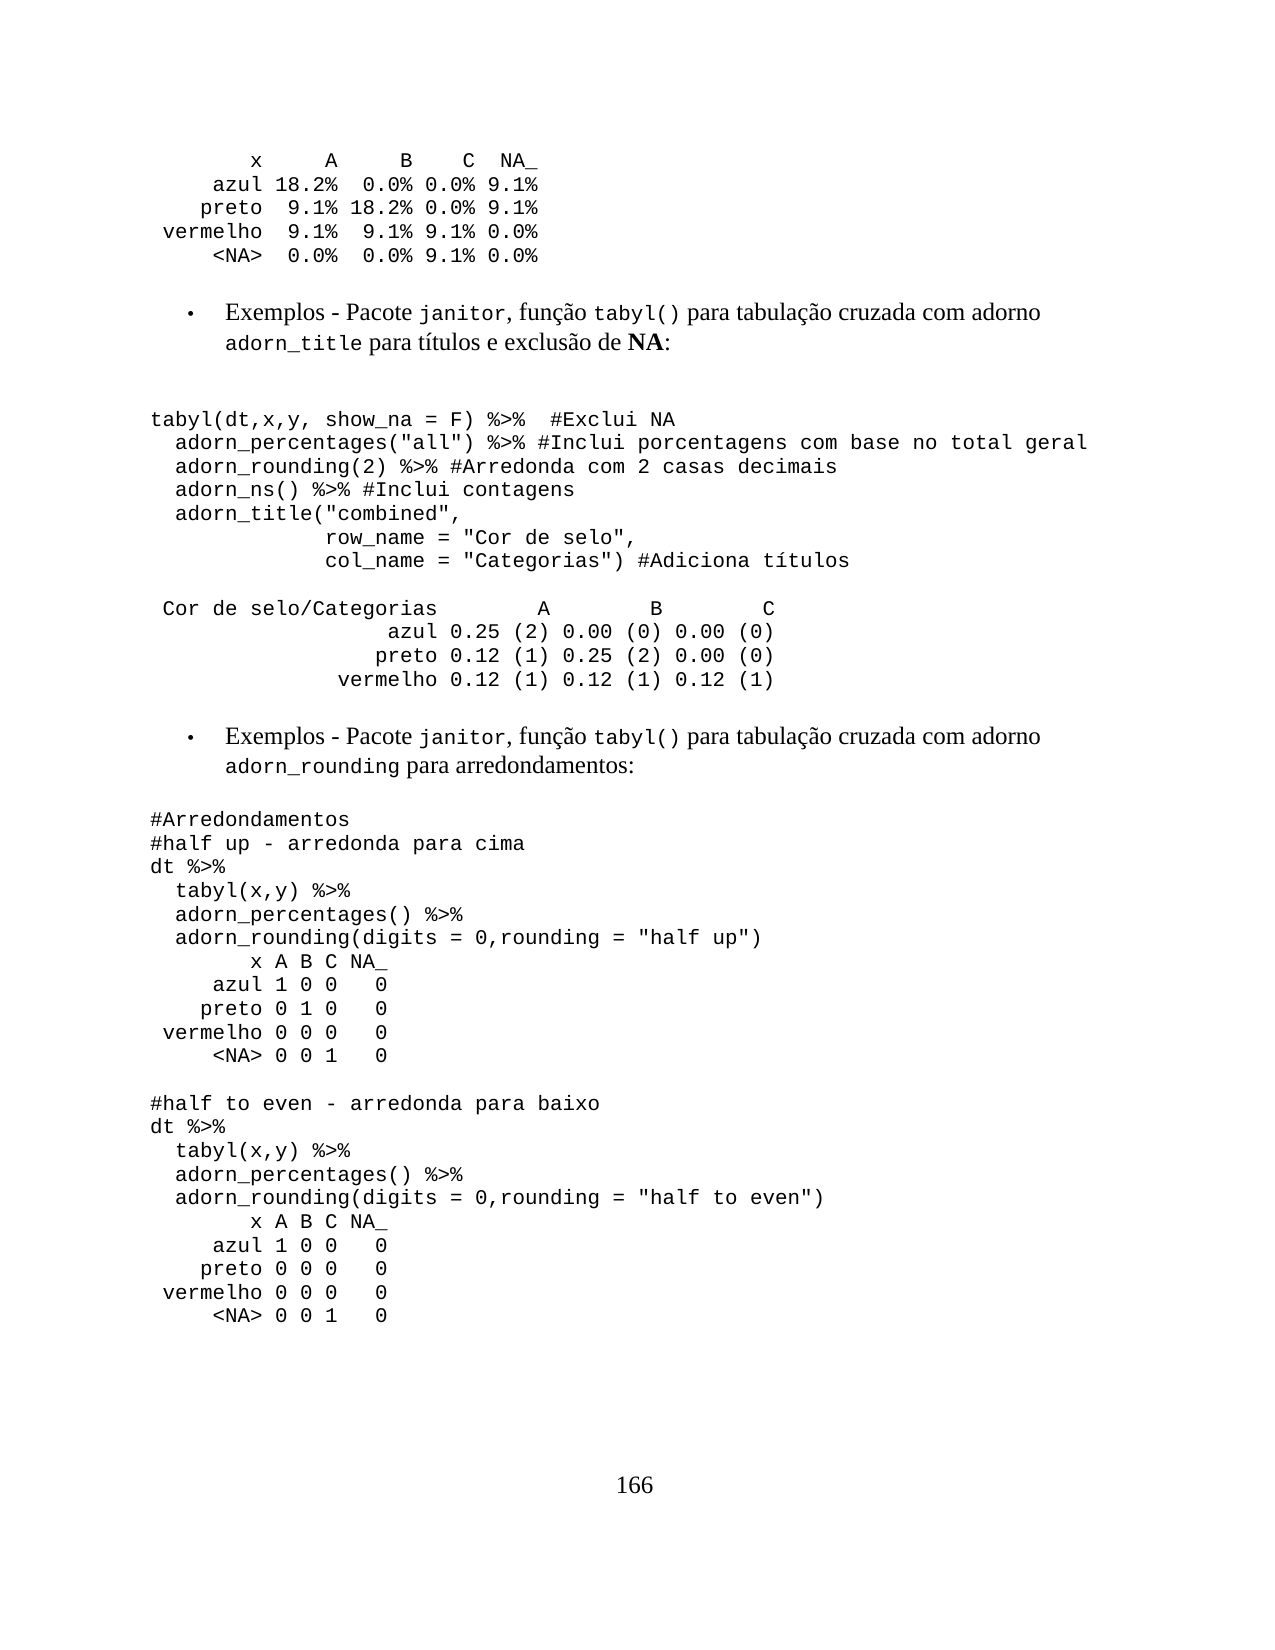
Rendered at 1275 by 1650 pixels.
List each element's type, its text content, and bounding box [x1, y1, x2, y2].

text dt %>% [150, 856, 1125, 880]
text #half up - arredonda para cima [150, 833, 1125, 856]
text col_name = "Categorias") #Adiciona títulos [150, 550, 1125, 574]
text adorn_ns() %>% #Inclui contagens [150, 479, 1125, 503]
text adorn_rounding(2) %>% #Arredonda com 2 casas decimais [150, 456, 1125, 479]
text adorn_percentages() %>% [150, 903, 1125, 927]
text vermelho 9.1% 9.1% 9.1% 0.0% [150, 221, 1125, 244]
text <NA> 0 0 1 0 [150, 1306, 1125, 1329]
text azul 18.2% 0.0% 0.0% 9.1% [150, 174, 1125, 197]
text adorn_percentages("all") %>% #Inclui porcentagens com base no total geral [150, 432, 1125, 456]
text preto 0 0 0 0 [150, 1258, 1125, 1282]
text row_name = "Cor de selo", [150, 527, 1125, 550]
text azul 1 0 0 0 [150, 974, 1125, 998]
list Exemplos - Pacote janitor, função tabyl() para tabulação cruzada com adorno adorn_rounding para arredondamentos: [187, 721, 1125, 809]
text x A B C NA_ [150, 150, 1125, 174]
text <NA> 0 0 1 0 [150, 1045, 1125, 1069]
text #half to even - arredonda para baixo [150, 1093, 1125, 1116]
text tabyl(dt,x,y, show_na = F) %>% #Exclui NA [150, 408, 1125, 432]
list Exemplos - Pacote janitor, função tabyl() para tabulação cruzada com adorno adorn_title para títulos e exclusão de NA: [187, 297, 1125, 385]
text adorn_title("combined", [150, 503, 1125, 527]
text adorn_percentages() %>% [150, 1164, 1125, 1187]
text x A B C NA_ [150, 1211, 1125, 1234]
text Cor de selo/Categorias A B C [150, 598, 1125, 621]
text tabyl(x,y) %>% [150, 1140, 1125, 1164]
text adorn_rounding(digits = 0,rounding = "half up") [150, 927, 1125, 951]
text tabyl(x,y) %>% [150, 880, 1125, 903]
text vermelho 0 0 0 0 [150, 1282, 1125, 1306]
text x A B C NA_ [150, 951, 1125, 974]
text dt %>% [150, 1116, 1125, 1140]
text adorn_rounding(digits = 0,rounding = "half to even") [150, 1187, 1125, 1211]
text preto 9.1% 18.2% 0.0% 9.1% [150, 197, 1125, 221]
text azul 1 0 0 0 [150, 1234, 1125, 1258]
text preto 0 1 0 0 [150, 998, 1125, 1022]
text vermelho 0.12 (1) 0.12 (1) 0.12 (1) [150, 669, 1125, 692]
text #Arredondamentos [150, 809, 1125, 833]
text vermelho 0 0 0 0 [150, 1022, 1125, 1045]
text <NA> 0.0% 0.0% 9.1% 0.0% [150, 244, 1125, 268]
text azul 0.25 (2) 0.00 (0) 0.00 (0) [150, 621, 1125, 645]
text preto 0.12 (1) 0.25 (2) 0.00 (0) [150, 645, 1125, 669]
